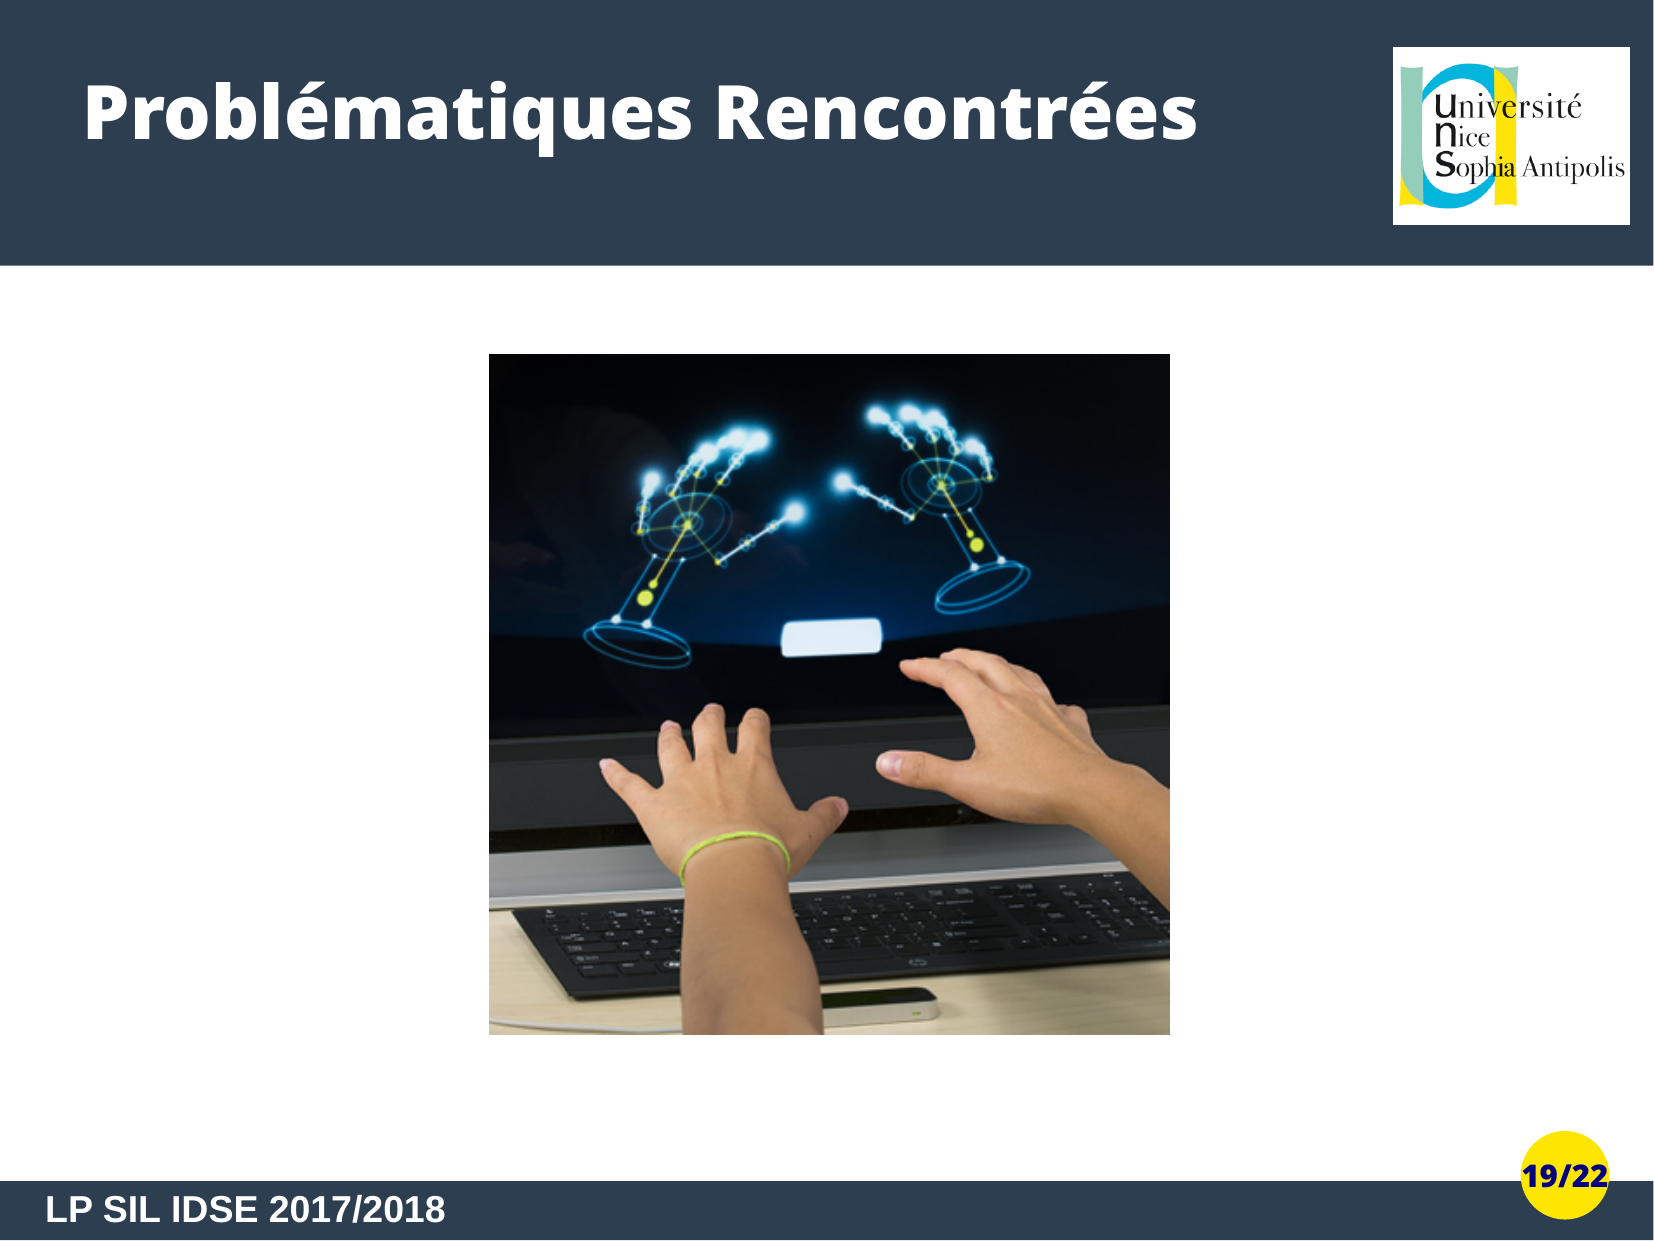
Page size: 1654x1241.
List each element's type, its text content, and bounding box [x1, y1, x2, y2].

picture [489, 354, 1170, 1035]
title Problématiques Rencontrées [82, 49, 1430, 172]
picture [1393, 47, 1630, 225]
